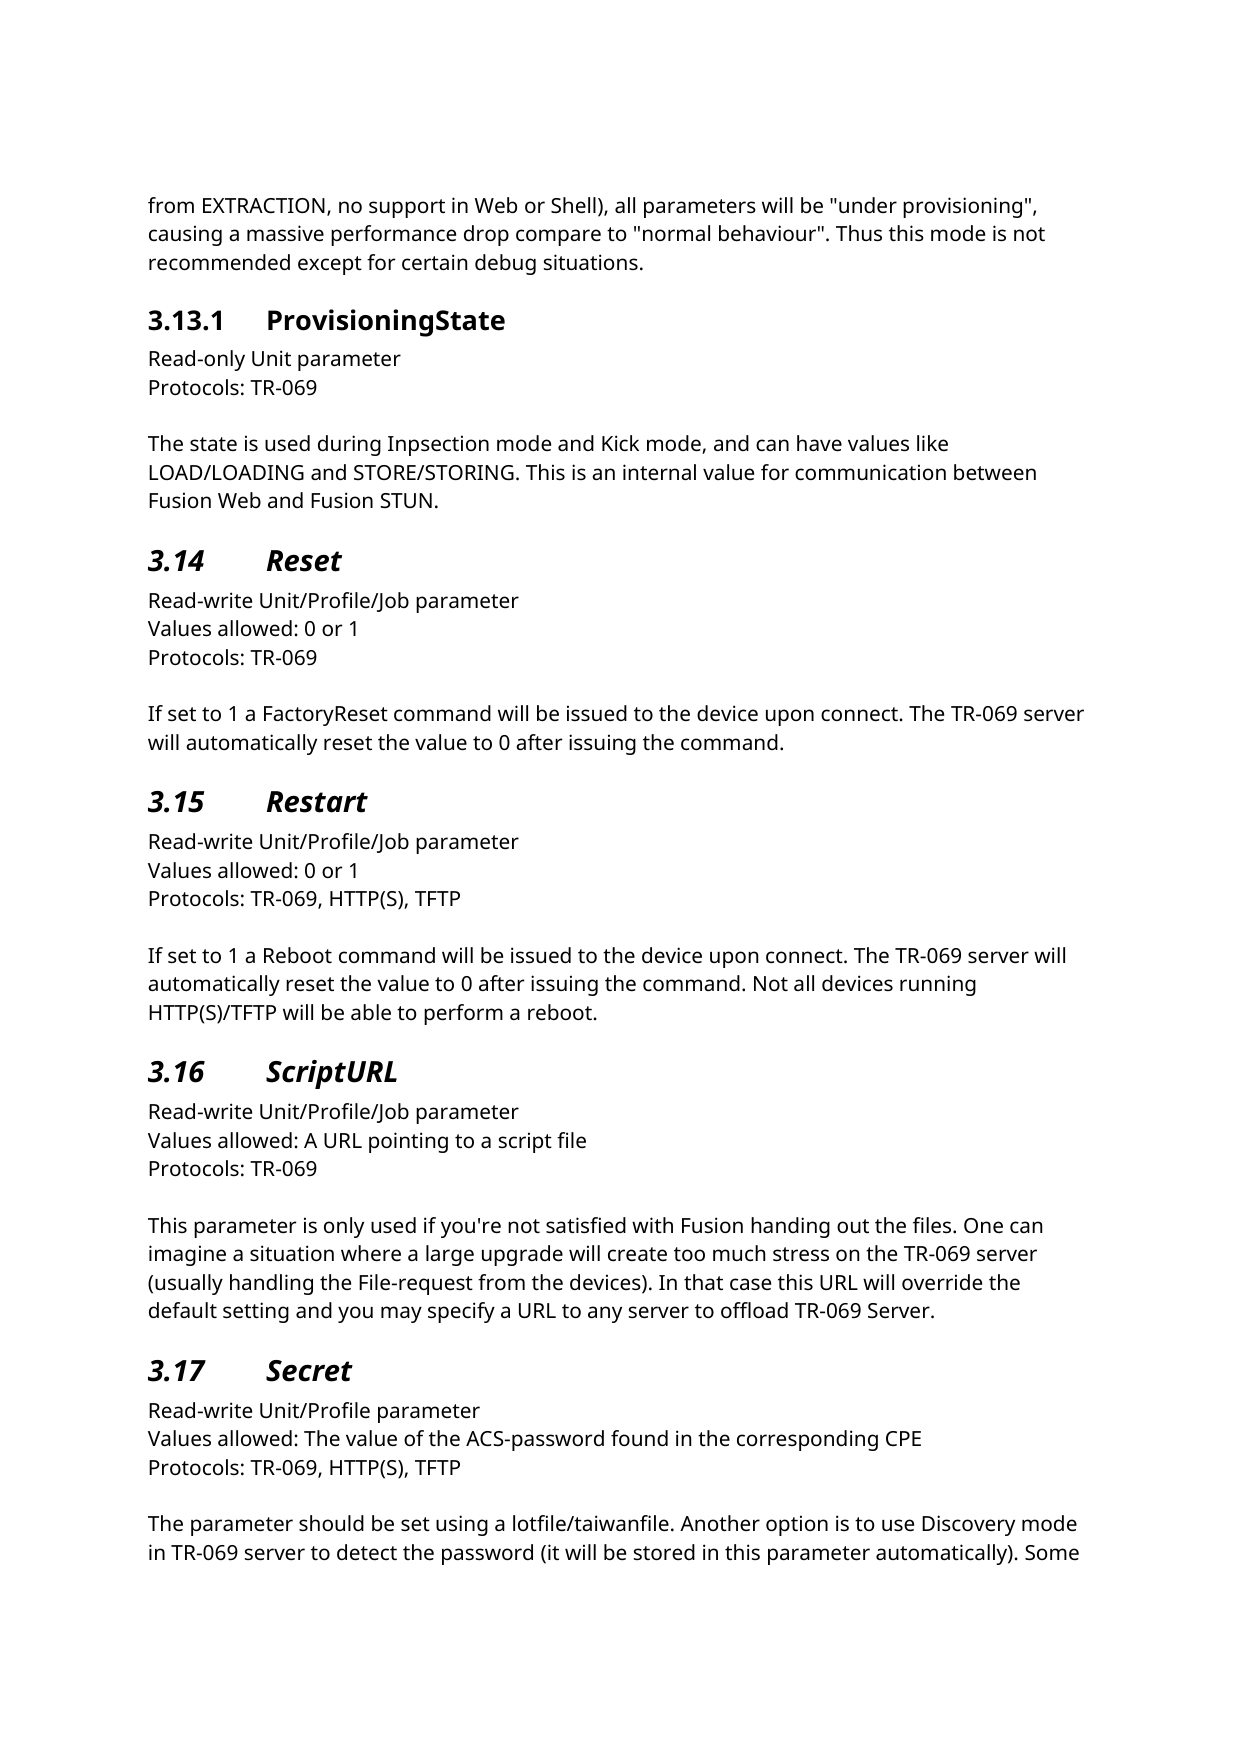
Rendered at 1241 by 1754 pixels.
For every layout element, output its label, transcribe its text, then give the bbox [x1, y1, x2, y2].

subtitle ProvisioningState [148, 301, 1092, 338]
text The state is used during Inpsection mode and Kick mode, and can have values like LOAD/LOADING and STORE/STORING. This is an internal value for communication between Fusion Web and Fusion STUN. [148, 429, 1092, 515]
subtitle Reset [148, 540, 1092, 579]
text Read-write Unit/Profile/Job parameter [148, 1097, 1092, 1126]
text from EXTRACTION, no support in Web or Shell), all parameters will be "under provisioning", causing a massive performance drop compare to "normal behaviour". Thus this mode is not recommended except for certain debug situations. [148, 191, 1092, 276]
text Protocols: TR-069, HTTP(S), TFTP [148, 884, 1092, 913]
text Protocols: TR-069 [148, 643, 1092, 671]
text Read-only Unit parameter [148, 344, 1092, 373]
text Read-write Unit/Profile/Job parameter [148, 827, 1092, 856]
text Values allowed: 0 or 1 [148, 856, 1092, 884]
text Read-write Unit/Profile parameter [148, 1396, 1092, 1424]
text If set to 1 a FactoryReset command will be issued to the device upon connect. The TR-069 server will automatically reset the value to 0 after issuing the command. [148, 699, 1092, 756]
text If set to 1 a Reboot command will be issued to the device upon connect. The TR-069 server will automatically reset the value to 0 after issuing the command. Not all devices running HTTP(S)/TFTP will be able to perform a reboot. [148, 941, 1092, 1026]
text Read-write Unit/Profile/Job parameter [148, 586, 1092, 614]
subtitle ScriptURL [148, 1051, 1092, 1091]
text This parameter is only used if you're not satisfied with Fusion handing out the files. One can imagine a situation where a large upgrade will create too much stress on the TR-069 server (usually handling the File-request from the devices). In that case this URL will override the default setting and you may specify a URL to any server to offload TR-069 Server. [148, 1211, 1092, 1325]
text Protocols: TR-069 [148, 373, 1092, 401]
text The parameter should be set using a lotfile/taiwanfile. Another option is to use Discovery mode in TR-069 server to detect the password (it will be stored in this parameter automatically). Some [148, 1509, 1092, 1566]
text Values allowed: The value of the ACS-password found in the corresponding CPE [148, 1424, 1092, 1453]
text Values allowed: 0 or 1 [148, 614, 1092, 643]
subtitle Restart [148, 781, 1092, 821]
text Protocols: TR-069 [148, 1154, 1092, 1183]
subtitle Secret [148, 1350, 1092, 1389]
text Values allowed: A URL pointing to a script file [148, 1126, 1092, 1154]
text Protocols: TR-069, HTTP(S), TFTP [148, 1453, 1092, 1481]
